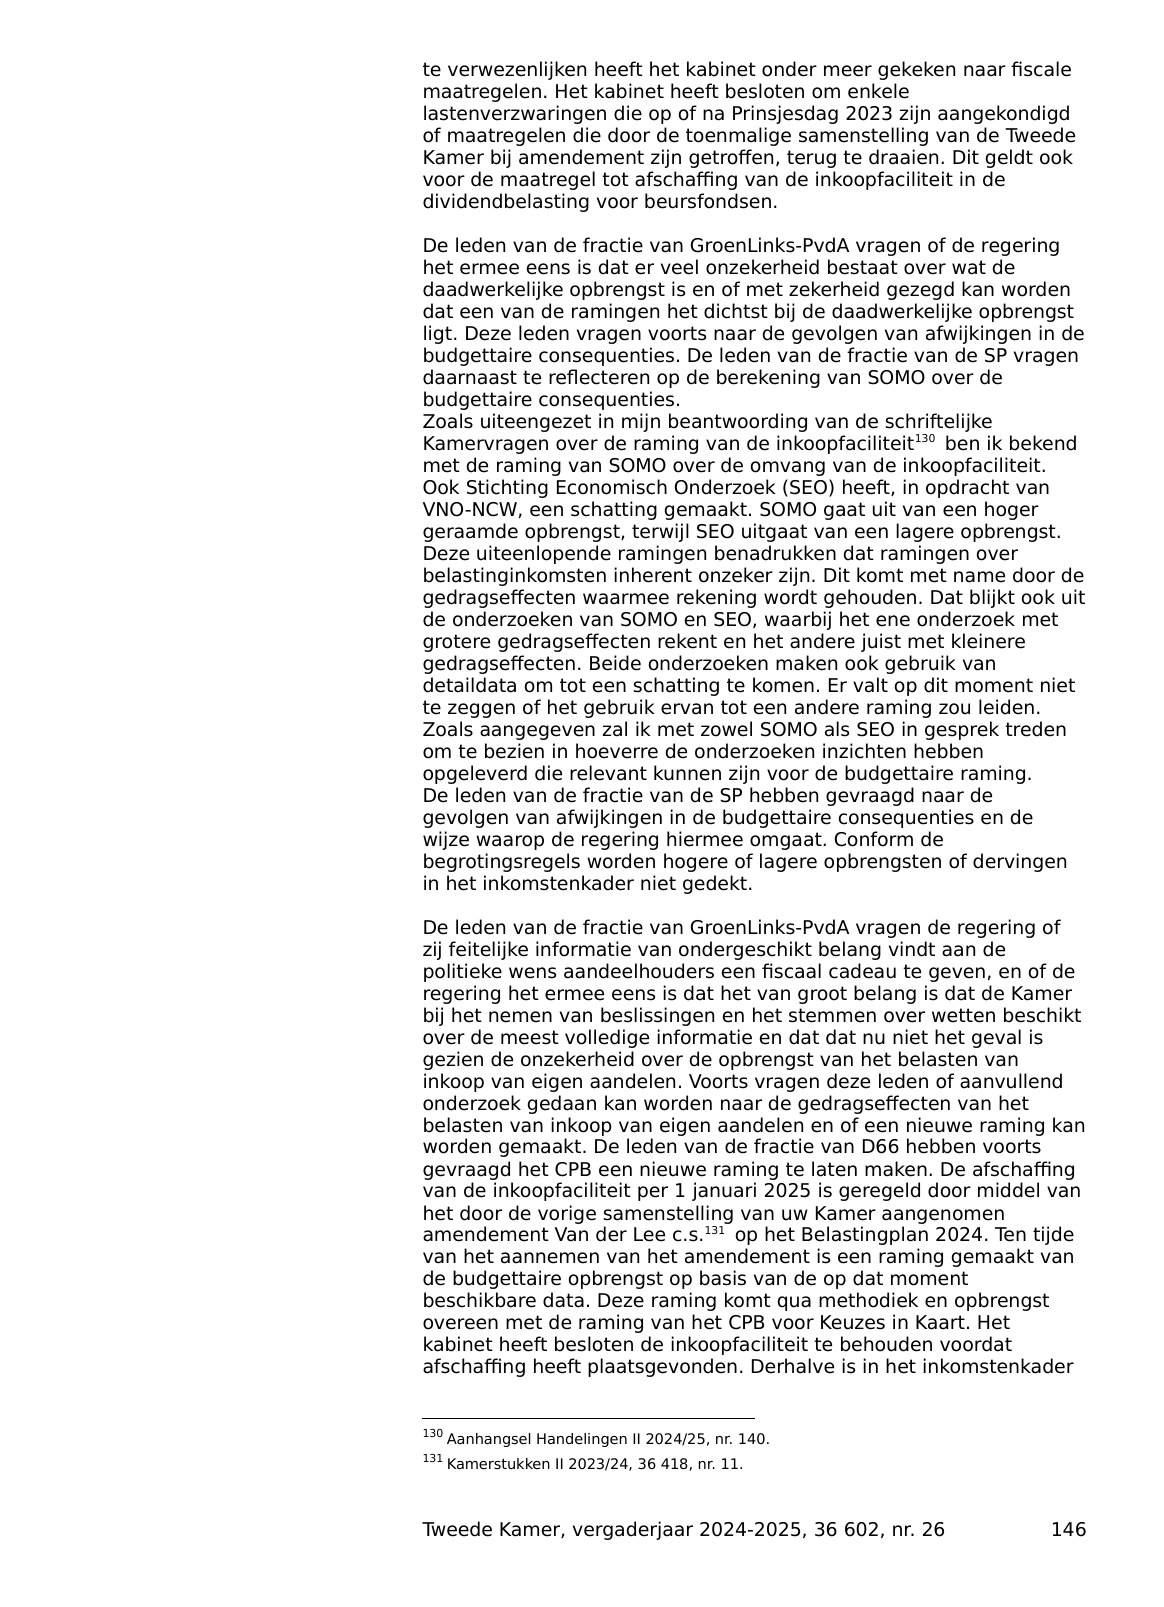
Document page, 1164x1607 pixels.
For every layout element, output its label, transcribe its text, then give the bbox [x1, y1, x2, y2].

text De leden van de fractie van de SP hebben gevraagd naar de gevolgen van afwijkingen in de budgettaire consequenties en de wijze waarop de regering hiermee omgaat. Conform de begrotingsregels worden hogere of lagere opbrengsten of dervingen in het inkomstenkader niet gedekt. [422, 784, 1087, 894]
text De leden van de fractie van GroenLinks-PvdA vragen of de regering het ermee eens is dat er veel onzekerheid bestaat over wat de daadwerkelijke opbrengst is en of met zekerheid gezegd kan worden dat een van de ramingen het dichtst bij de daadwerkelijke opbrengst ligt. Deze leden vragen voorts naar de gevolgen van afwijkingen in de budgettaire consequenties. De leden van de fractie van de SP vragen daarnaast te reflecteren op de berekening van SOMO over de budgettaire consequenties. [422, 235, 1087, 411]
text De leden van de fractie van GroenLinks-PvdA vragen de regering of zij feitelijke informatie van ondergeschikt belang vindt aan de politieke wens aandeelhouders een fiscaal cadeau te geven, en of de regering het ermee eens is dat het van groot belang is dat de Kamer bij het nemen van beslissingen en het stemmen over wetten beschikt over de meest volledige informatie en dat dat nu niet het geval is gezien de onzekerheid over de opbrengst van het belasten van inkoop van eigen aandelen. Voorts vragen deze leden of aanvullend onderzoek gedaan kan worden naar de gedragseffecten van het belasten van inkoop van eigen aandelen en of een nieuwe raming kan worden gemaakt. De leden van de fractie van D66 hebben voorts gevraagd het CPB een nieuwe raming te laten maken. De afschaffing van de inkoopfaciliteit per 1 januari 2025 is geregeld door middel van het door de vorige samenstelling van uw Kamer aangenomen amendement Van der Lee c.s. op het Belastingplan 2024. Ten tijde van het aannemen van het amendement is een raming gemaakt van de budgettaire opbrengst op basis van de op dat moment beschikbare data. Deze raming komt qua methodiek en opbrengst overeen met de raming van het CPB voor Keuzes in Kaart. Het kabinet heeft besloten de inkoopfaciliteit te behouden voordat afschaffing heeft plaatsgevonden. Derhalve is in het inkomstenkader [422, 917, 1087, 1378]
text te verwezenlijken heeft het kabinet onder meer gekeken naar fiscale maatregelen. Het kabinet heeft besloten om enkele lastenverzwaringen die op of na Prinsjesdag 2023 zijn aangekondigd of maatregelen die door de toenmalige samenstelling van de Tweede Kamer bij amendement zijn getroffen, terug te draaien. Dit geldt ook voor de maatregel tot afschaffing van de inkoopfaciliteit in de dividendbelasting voor beursfondsen. [422, 59, 1087, 213]
text Zoals uiteengezet in mijn beantwoording van de schriftelijke Kamervragen over de raming van de inkoopfaciliteit ben ik bekend met de raming van SOMO over de omvang van de inkoopfaciliteit. Ook Stichting Economisch Onderzoek (SEO) heeft, in opdracht van VNO-NCW, een schatting gemaakt. SOMO gaat uit van een hoger geraamde opbrengst, terwijl SEO uitgaat van een lagere opbrengst. Deze uiteenlopende ramingen benadrukken dat ramingen over belastinginkomsten inherent onzeker zijn. Dit komt met name door de gedragseffecten waarmee rekening wordt gehouden. Dat blijkt ook uit de onderzoeken van SOMO en SEO, waarbij het ene onderzoek met grotere gedragseffecten rekent en het andere juist met kleinere gedragseffecten. Beide onderzoeken maken ook gebruik van detaildata om tot een schatting te komen. Er valt op dit moment niet te zeggen of het gebruik ervan tot een andere raming zou leiden. Zoals aangegeven zal ik met zowel SOMO als SEO in gesprek treden om te bezien in hoeverre de onderzoeken inzichten hebben opgeleverd die relevant kunnen zijn voor de budgettaire raming. [422, 411, 1087, 784]
text Kamerstukken II 2023/24, 36 418, nr. 11. [422, 1452, 1087, 1474]
text Aanhangsel Handelingen II 2024/25, nr. 140. [422, 1427, 1087, 1449]
